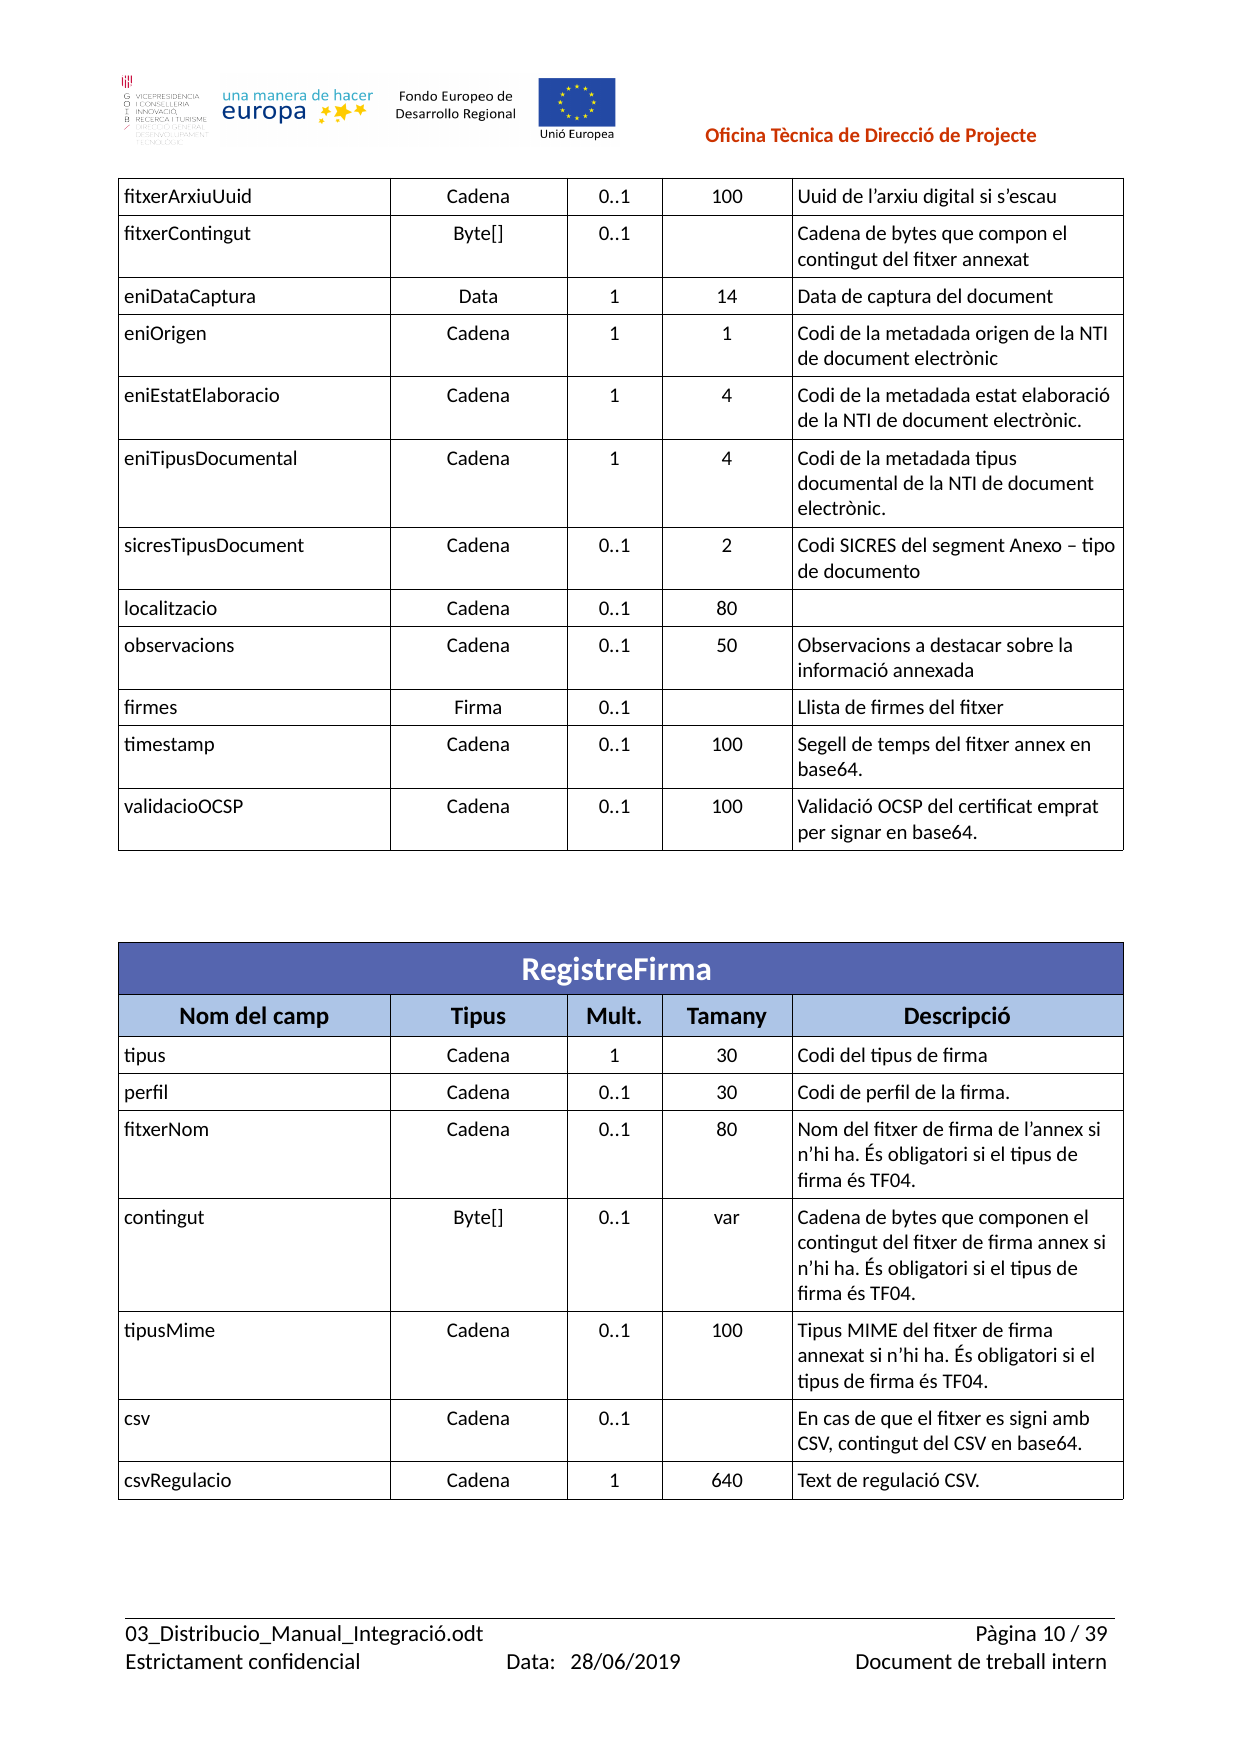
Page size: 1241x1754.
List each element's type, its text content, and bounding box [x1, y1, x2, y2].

table_cell Data de captura del document [793, 278, 1123, 314]
table_cell 1 [568, 315, 662, 376]
table_cell Cadena [391, 590, 567, 626]
table_cell Observacions a destacar sobre la informació annexada [793, 627, 1123, 688]
table_cell Cadena [391, 1074, 567, 1110]
table_cell 0..1 [568, 1199, 662, 1311]
table_cell [663, 1400, 792, 1461]
table_cell Cadena [391, 627, 567, 688]
table_cell 0..1 [568, 1074, 662, 1110]
table_cell Tipus [391, 995, 567, 1036]
table_cell csvRegulacio [119, 1462, 390, 1498]
table_cell Segell de temps del fitxer annex en base64. [793, 726, 1123, 788]
table_cell 80 [663, 590, 792, 626]
table_cell Cadena de bytes que componen el contingut del fitxer de firma annex si n’hi ha. És obligatori si el tipus de firma és TF04. [793, 1199, 1123, 1311]
table_cell Cadena [391, 1111, 567, 1198]
table_cell Validació OCSP del certificat emprat per signar en base64. [793, 789, 1123, 850]
table_cell [663, 690, 792, 725]
table_cell 0..1 [568, 726, 662, 788]
table_cell Cadena [391, 1312, 567, 1399]
table_cell Byte[] [391, 1199, 567, 1311]
table_cell Cadena [391, 789, 567, 850]
table_cell Nom del fitxer de firma de l’annex si n’hi ha. És obligatori si el tipus de firma és TF04. [793, 1111, 1123, 1198]
table_cell 14 [663, 278, 792, 314]
table_cell Mult. [568, 995, 662, 1036]
table_cell Cadena de bytes que compon el contingut del fitxer annexat [793, 216, 1123, 277]
table_cell 1 [568, 377, 662, 439]
table_cell tipusMime [119, 1312, 390, 1399]
table_cell 100 [663, 1312, 792, 1399]
table_cell Cadena [391, 1037, 567, 1073]
table_cell Cadena [391, 315, 567, 376]
table_cell eniTipusDocumental [119, 440, 390, 527]
table_cell 1 [568, 1462, 662, 1498]
table_cell 0..1 [568, 1111, 662, 1198]
table_header RegistreFirma [119, 943, 1123, 994]
table_cell Uuid de l’arxiu digital si s’escau [793, 179, 1123, 215]
table_cell 4 [663, 440, 792, 527]
table_cell Cadena [391, 440, 567, 527]
table_cell 0..1 [568, 690, 662, 725]
table_cell 100 [663, 179, 792, 215]
table_cell 30 [663, 1037, 792, 1073]
table_cell Cadena [391, 1400, 567, 1461]
table_cell firmes [119, 690, 390, 725]
table_cell 2 [663, 528, 792, 589]
table_cell 0..1 [568, 216, 662, 277]
table_cell Cadena [391, 1462, 567, 1498]
table_cell Cadena [391, 179, 567, 215]
table_cell Cadena [391, 377, 567, 439]
table_cell En cas de que el fitxer es signi amb CSV, contingut del CSV en base64. [793, 1400, 1123, 1461]
table_cell Tamany [663, 995, 792, 1036]
table_cell Llista de firmes del fitxer [793, 690, 1123, 725]
table_cell 0..1 [568, 528, 662, 589]
table_cell var [663, 1199, 792, 1311]
table_cell Text de regulació CSV. [793, 1462, 1123, 1498]
table_cell 1 [663, 315, 792, 376]
table_cell validacioOCSP [119, 789, 390, 850]
picture [219, 73, 621, 147]
table_cell perfil [119, 1074, 390, 1110]
table_cell fitxerNom [119, 1111, 390, 1198]
table_cell 0..1 [568, 627, 662, 688]
table_cell contingut [119, 1199, 390, 1311]
table_cell csv [119, 1400, 390, 1461]
table_cell Codi de perfil de la firma. [793, 1074, 1123, 1110]
table_cell timestamp [119, 726, 390, 788]
table_cell 1 [568, 440, 662, 527]
table_cell 0..1 [568, 179, 662, 215]
table_cell Nom del camp [119, 995, 390, 1036]
table_cell [793, 590, 1123, 626]
table_cell fitxerArxiuUuid [119, 179, 390, 215]
table_cell 0..1 [568, 789, 662, 850]
table_cell Codi del tipus de firma [793, 1037, 1123, 1073]
table_cell Codi SICRES del segment Anexo – tipo de documento [793, 528, 1123, 589]
table_cell eniOrigen [119, 315, 390, 376]
table_cell 80 [663, 1111, 792, 1198]
table_cell Codi de la metadada origen de la NTI de document electrònic [793, 315, 1123, 376]
table_cell Descripció [793, 995, 1123, 1036]
table_cell Byte[] [391, 216, 567, 277]
table_cell 0..1 [568, 1312, 662, 1399]
table_cell Codi de la metadada estat elaboració de la NTI de document electrònic. [793, 377, 1123, 439]
picture [118, 73, 213, 147]
table_cell Cadena [391, 528, 567, 589]
table_cell tipus [119, 1037, 390, 1073]
table_cell localitzacio [119, 590, 390, 626]
table_cell [663, 216, 792, 277]
table_cell 4 [663, 377, 792, 439]
table_cell Firma [391, 690, 567, 725]
table_cell sicresTipusDocument [119, 528, 390, 589]
table_cell 0..1 [568, 1400, 662, 1461]
table_cell Cadena [391, 726, 567, 788]
table_cell observacions [119, 627, 390, 688]
table_cell 100 [663, 726, 792, 788]
table_cell eniDataCaptura [119, 278, 390, 314]
table_cell 640 [663, 1462, 792, 1498]
table_cell fitxerContingut [119, 216, 390, 277]
table_cell Data [391, 278, 567, 314]
table_cell 50 [663, 627, 792, 688]
table_cell eniEstatElaboracio [119, 377, 390, 439]
table_cell 1 [568, 1037, 662, 1073]
table_cell 1 [568, 278, 662, 314]
table_cell 100 [663, 789, 792, 850]
table_cell 30 [663, 1074, 792, 1110]
table_cell Tipus MIME del fitxer de firma annexat si n’hi ha. És obligatori si el tipus de firma és TF04. [793, 1312, 1123, 1399]
table_cell Codi de la metadada tipus documental de la NTI de document electrònic. [793, 440, 1123, 527]
table_cell 0..1 [568, 590, 662, 626]
